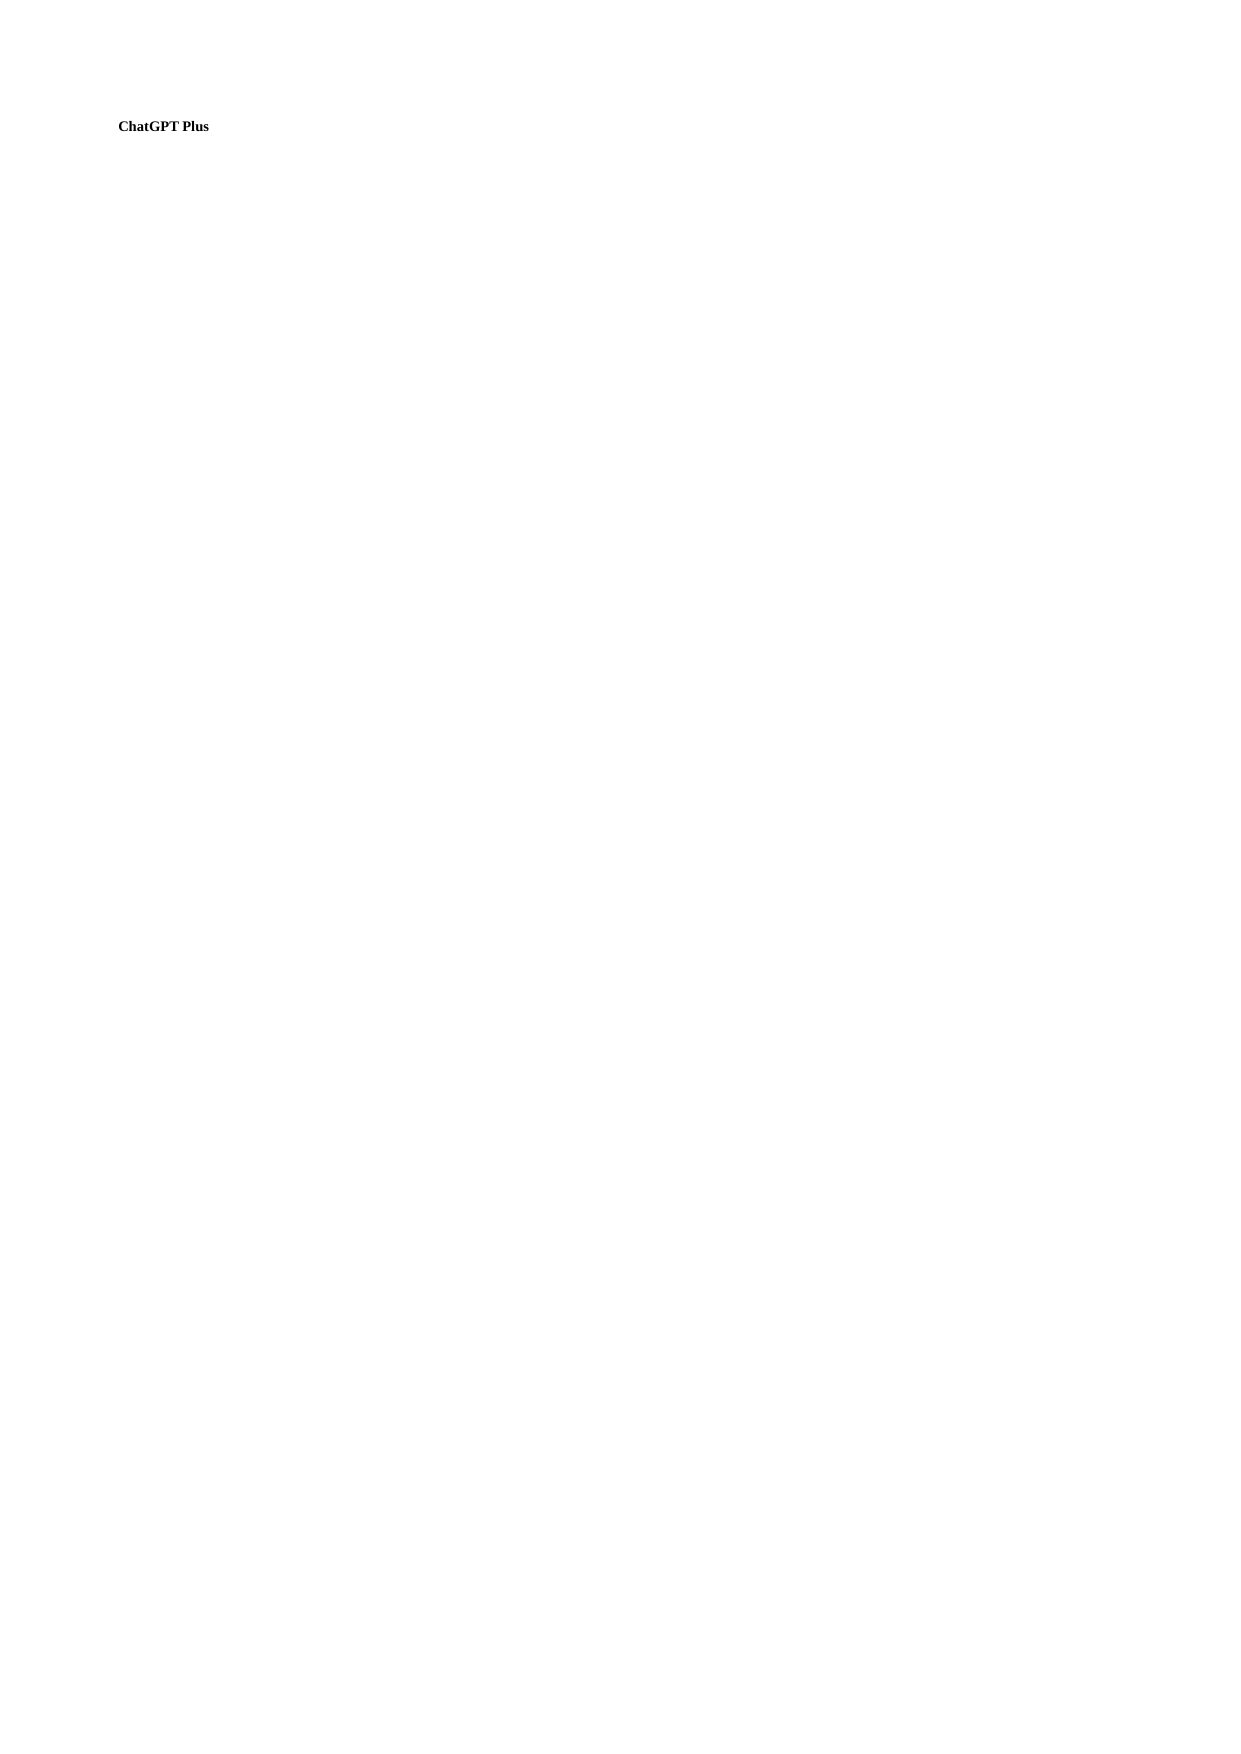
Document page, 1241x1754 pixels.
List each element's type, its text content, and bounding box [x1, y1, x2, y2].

subtitle ChatGPT Plus [118, 118, 1122, 135]
